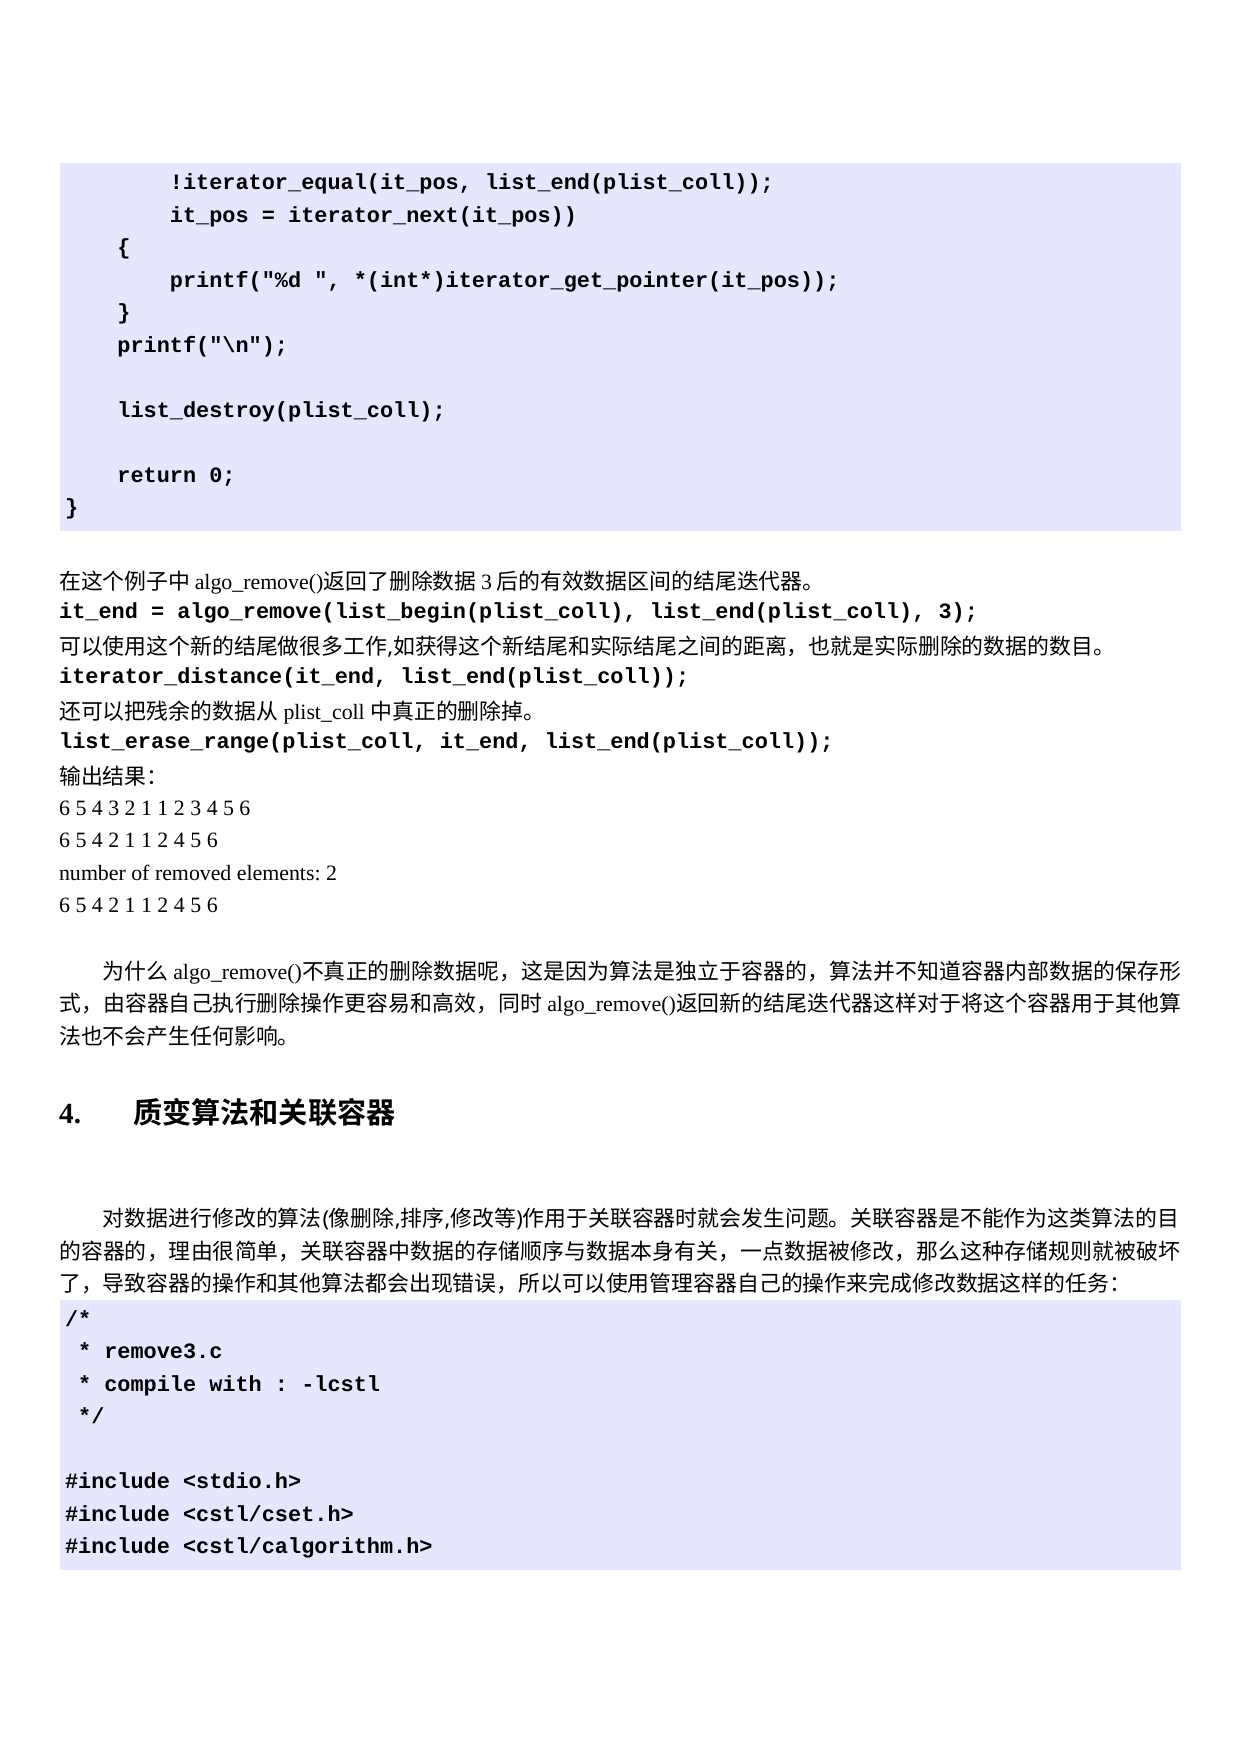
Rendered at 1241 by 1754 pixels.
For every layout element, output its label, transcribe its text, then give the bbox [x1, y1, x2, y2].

text iterator_distance(it_end, list_end(plist_coll)); [59, 661, 1181, 693]
text 对数据进行修改的算法(像删除,排序,修改等)作用于关联容器时就会发生问题。关联容器是不能作为这类算法的目的容器的，理由很简单，关联容器中数据的存储顺序与数据本身有关，一点数据被修改，那么这种存储规则就被破坏了，导致容器的操作和其他算法都会出现错误，所以可以使用管理容器自己的操作来完成修改数据这样的任务： [59, 1201, 1181, 1298]
text 6 5 4 2 1 1 2 4 5 6 [59, 823, 1181, 856]
text list_erase_range(plist_coll, it_end, list_end(plist_coll)); [59, 726, 1181, 758]
text 还可以把残余的数据从 plist_coll 中真正的删除掉。 [59, 693, 1181, 726]
text number of removed elements: 2 [59, 856, 1181, 888]
text 在这个例子中algo_remove()返回了删除数据3后的有效数据区间的结尾迭代器。 [59, 563, 1181, 596]
text 输出结果： [59, 758, 1181, 791]
subtitle 质变算法和关联容器 [59, 1078, 1181, 1143]
text 可以使用这个新的结尾做很多工作,如获得这个新结尾和实际结尾之间的距离，也就是实际删除的数据的数目。 [59, 628, 1181, 661]
text 6 5 4 3 2 1 1 2 3 4 5 6 [59, 791, 1181, 823]
text it_end = algo_remove(list_begin(plist_coll), list_end(plist_coll), 3); [59, 596, 1181, 628]
text 为什么algo_remove()不真正的删除数据呢，这是因为算法是独立于容器的，算法并不知道容器内部数据的保存形式，由容器自己执行删除操作更容易和高效，同时algo_remove()返回新的结尾迭代器这样对于将这个容器用于其他算法也不会产生任何影响。 [59, 953, 1181, 1051]
table_header /* * remove3.c * compile with : -lcstl */ #include <stdio.h> #include <cstl/cset.h> #include <cstl/calgorithm.h> [60, 1300, 1181, 1570]
table_header !iterator_equal(it_pos, list_end(plist_coll)); it_pos = iterator_next(it_pos)) { printf("%d ", *(int*)iterator_get_pointer(it_pos)); } printf("\n"); list_destroy(plist_coll); return 0; } [60, 163, 1181, 531]
text 6 5 4 2 1 1 2 4 5 6 [59, 888, 1181, 921]
